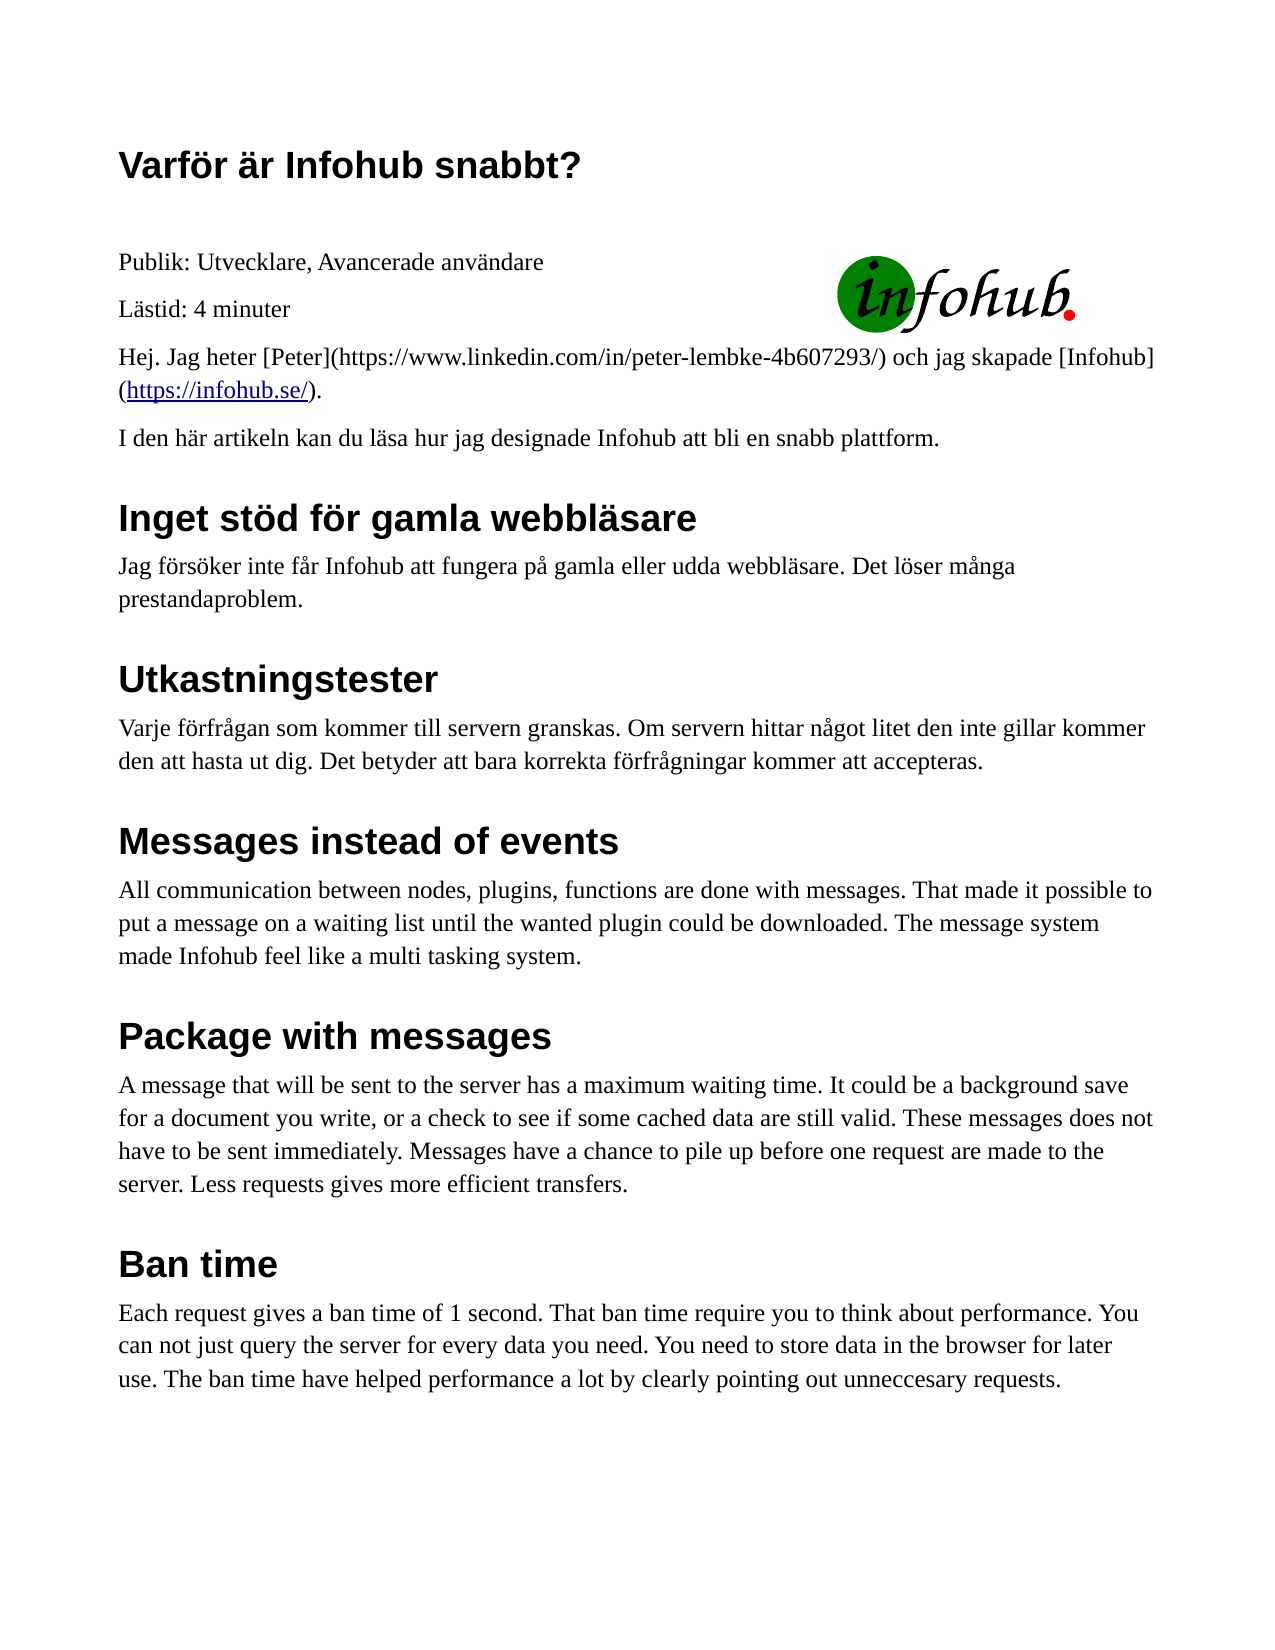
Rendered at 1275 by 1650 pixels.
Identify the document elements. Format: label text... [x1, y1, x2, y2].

text Jag försöker inte får Infohub att fungera på gamla eller udda webbläsare. Det löser många prestandaproblem. [118, 551, 1157, 613]
text All communication between nodes, plugins, functions are done with messages. That made it possible to put a message on a waiting list until the wanted plugin could be downloaded. The message system made Infohub feel like a multi tasking system. [118, 875, 1157, 970]
subtitle Messages instead of events [118, 819, 1157, 862]
text Hej. Jag heter [Peter](https://www.linkedin.com/in/peter-lembke-4b607293/) och jag skapade [Infohub](https://infohub.se/). [118, 342, 1157, 404]
text Lästid: 4 minuter [118, 294, 849, 323]
subtitle Varför är Infohub snabbt? [118, 143, 1157, 187]
text [921, 294, 1157, 323]
subtitle Ban time [118, 1241, 1157, 1285]
subtitle Utkastningstester [118, 657, 1157, 701]
text Varje förfrågan som kommer till servern granskas. Om servern hittar något litet den inte gillar kommer den att hasta ut dig. Det betyder att bara korrekta förfrågningar kommer att accepteras. [118, 713, 1157, 775]
text I den här artikeln kan du läsa hur jag designade Infohub att bli en snabb plattform. [118, 423, 1157, 451]
text A message that will be sent to the server has a maximum waiting time. It could be a background save for a document you write, or a check to see if some cached data are still valid. These messages does not have to be sent immediately. Messages have a chance to pile up before one request are made to the server. Less requests gives more efficient transfers. [118, 1070, 1157, 1198]
subtitle Inget stöd för gamla webbläsare [118, 495, 1157, 539]
text [904, 295, 923, 323]
text Each request gives a ban time of 1 second. That ban time require you to think about performance. You can not just query the server for every data you need. You need to store data in the browser for later use. The ban time have helped performance a lot by clearly pointing out unneccesary requests. [118, 1298, 1157, 1392]
subtitle Package with messages [118, 1014, 1157, 1057]
text Publik: Utvecklare, Avancerade användare [118, 247, 1157, 276]
